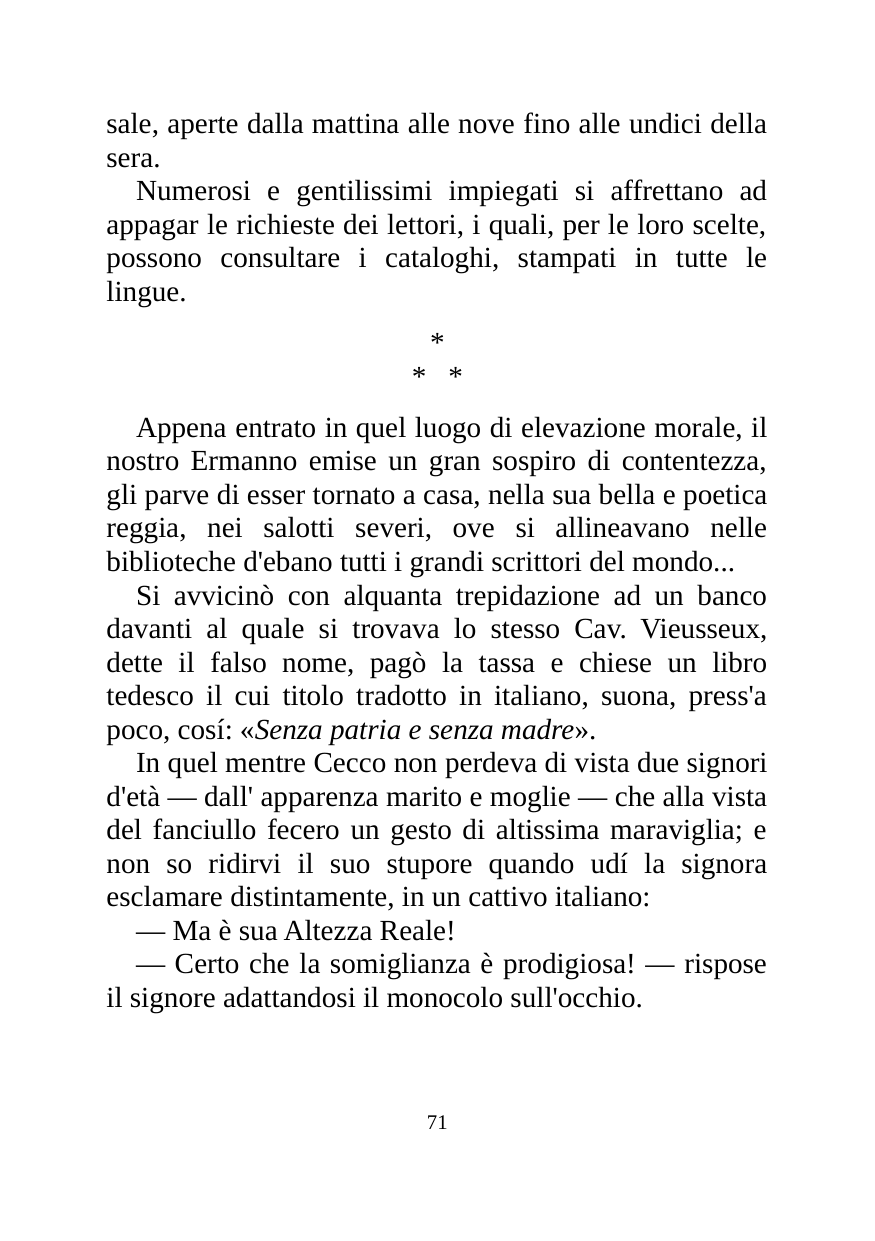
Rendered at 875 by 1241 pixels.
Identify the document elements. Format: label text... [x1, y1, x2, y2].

text Si avvicinò con alquanta trepidazione ad un banco davanti al quale si trovava lo stesso Cav. Vieusseux, dette il falso nome, pagò la tassa e chiese un libro tedesco il cui titolo tradotto in italiano, suona, press'a poco, cosí: «Senza patria e senza madre». [106, 578, 768, 745]
text — Certo che la somiglianza è prodigiosa! — rispose il signore adattandosi il monocolo sull'occhio. [106, 947, 768, 1014]
text sale, aperte dalla mattina alle nove fino alle undici della sera. [106, 106, 768, 173]
text — Ma è sua Altezza Reale! [106, 913, 768, 947]
text Appena entrato in quel luogo di elevazione morale, il nostro Ermanno emise un gran sospiro di contentezza, gli parve di esser tornato a casa, nella sua bella e poetica reggia, nei salotti severi, ove si allineavano nelle biblioteche d'ebano tutti i grandi scrittori del mondo... [106, 410, 768, 578]
text In quel mentre Cecco non perdeva di vista due signori d'età — dall' apparenza marito e moglie — che alla vista del fanciullo fecero un gesto di altissima maraviglia; e non so ridirvi il suo stupore quando udí la signora esclamare distintamente, in un cattivo italiano: [106, 745, 768, 913]
text Numerosi e gentilissimi impiegati si affrettano ad appagar le richieste dei lettori, i quali, per le loro scelte, possono consultare i cataloghi, stampati in tutte le lingue. [106, 173, 768, 307]
text * * * [106, 325, 768, 392]
